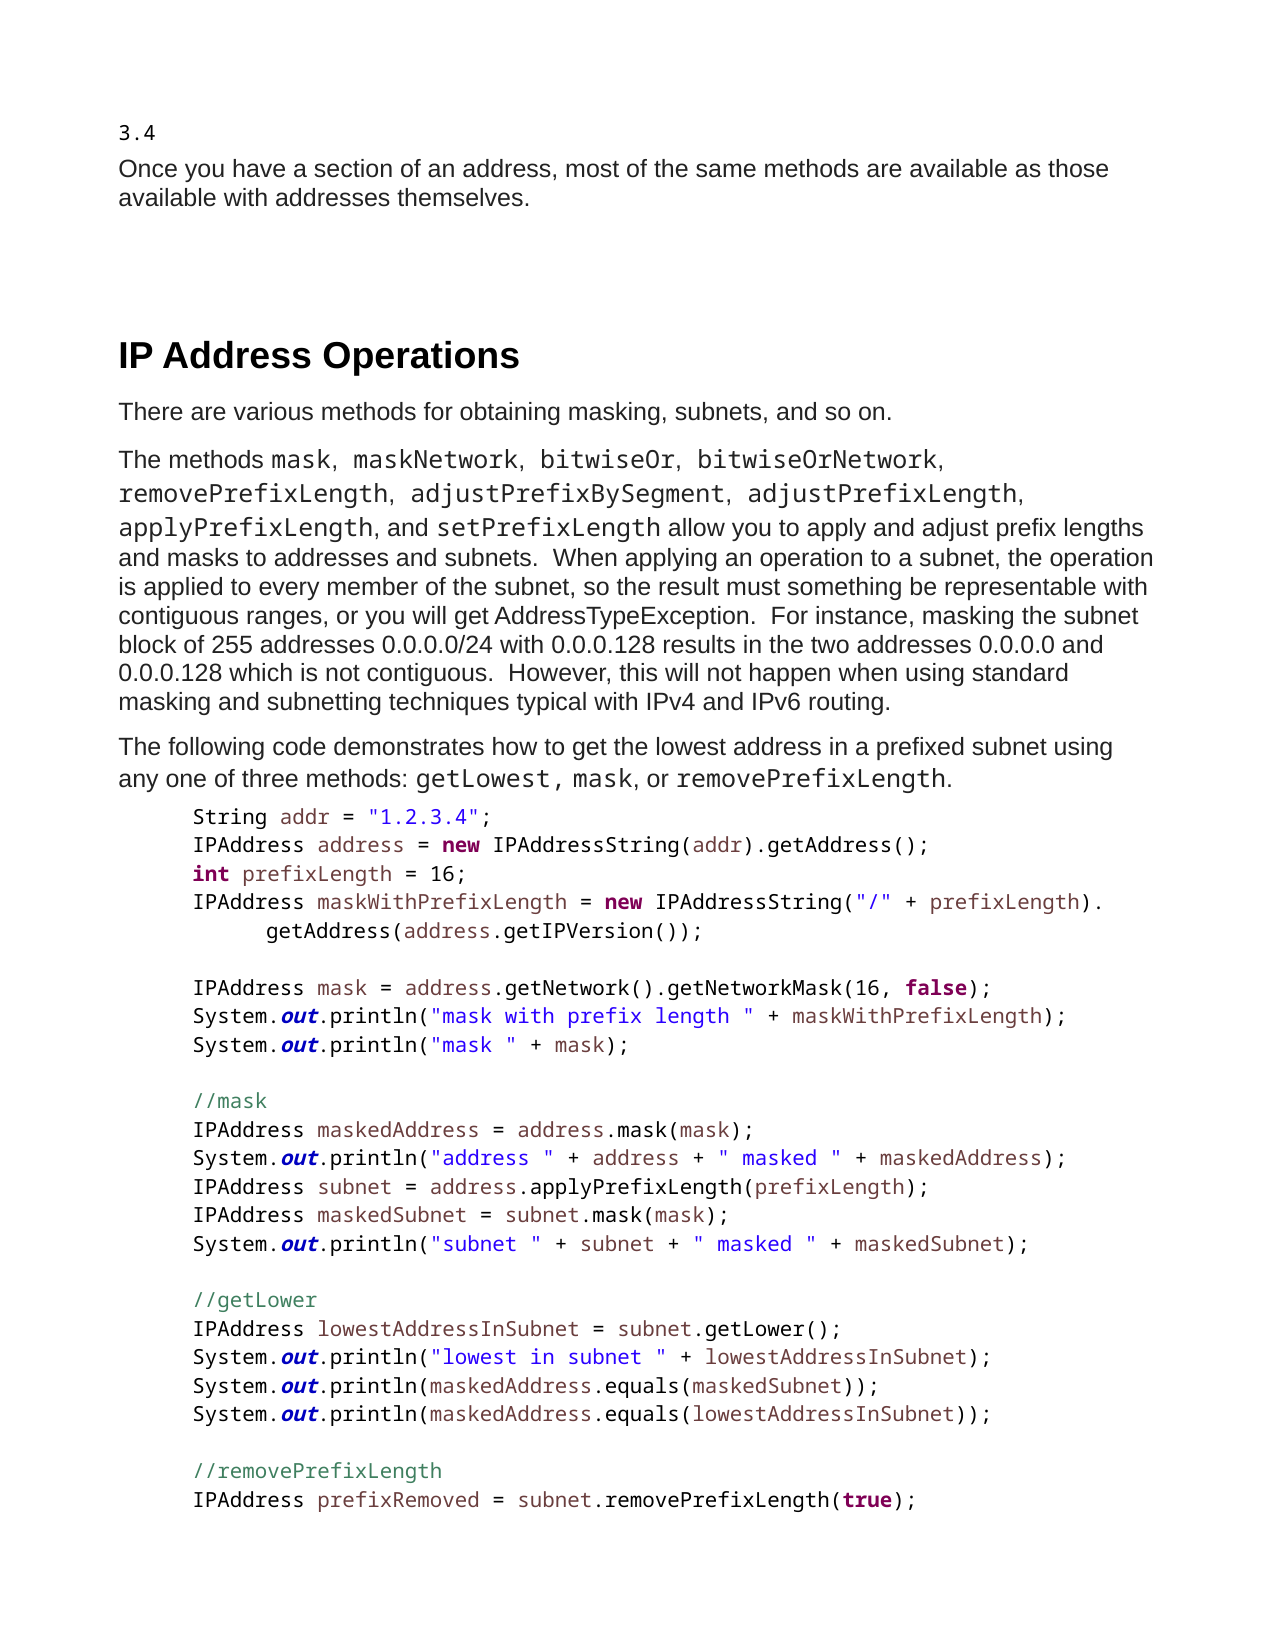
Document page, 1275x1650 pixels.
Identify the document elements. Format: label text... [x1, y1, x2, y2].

text IPAddress lowestAddressInSubnet = subnet.getLower(); [118, 1314, 1157, 1342]
text String addr = "1.2.3.4"; [118, 802, 1157, 831]
text 3.4 [118, 118, 1157, 147]
text System.out.println("mask with prefix length " + maskWithPrefixLength); [118, 1001, 1157, 1030]
text IPAddress maskWithPrefixLength = new IPAddressString("/" + prefixLength). [118, 887, 1157, 916]
text //mask [118, 1087, 1157, 1115]
text System.out.println("mask " + mask); [118, 1030, 1157, 1058]
text IPAddress prefixRemoved = subnet.removePrefixLength(true); [118, 1485, 1157, 1513]
text Once you have a section of an address, most of the same methods are available as those available with addresses themselves. [118, 154, 1157, 212]
text IPAddress maskedSubnet = subnet.mask(mask); [118, 1200, 1157, 1229]
text System.out.println(maskedAddress.equals(maskedSubnet)); [118, 1371, 1157, 1399]
subtitle IP Address Operations [118, 333, 1157, 377]
text IPAddress address = new IPAddressString(addr).getAddress(); [118, 831, 1157, 859]
text System.out.println("address " + address + " masked " + maskedAddress); [118, 1143, 1157, 1172]
text //removePrefixLength [118, 1456, 1157, 1485]
text getAddress(address.getIPVersion()); [118, 916, 1157, 944]
text //getLower [118, 1286, 1157, 1314]
text System.out.println("lowest in subnet " + lowestAddressInSubnet); [118, 1342, 1157, 1371]
text IPAddress mask = address.getNetwork().getNetworkMask(16, false); [118, 973, 1157, 1001]
text The methods mask, maskNetwork, bitwiseOr, bitwiseOrNetwork, removePrefixLength, adjustPrefixBySegment, adjustPrefixLength, applyPrefixLength, and setPrefixLength allow you to apply and adjust prefix lengths and masks to addresses and subnets. When applying an operation to a subnet, the operation is applied to every member of the subnet, so the result must something be representable with contiguous ranges, or you will get AddressTypeException. For instance, masking the subnet block of 255 addresses 0.0.0.0/24 with 0.0.0.128 results in the two addresses 0.0.0.0 and 0.0.0.128 which is not contiguous. However, this will not happen when using standard masking and subnetting techniques typical with IPv4 and IPv6 routing. [118, 441, 1157, 716]
text There are various methods for obtaining masking, subnets, and so on. [118, 397, 1157, 426]
text IPAddress subnet = address.applyPrefixLength(prefixLength); [118, 1172, 1157, 1200]
text int prefixLength = 16; [118, 859, 1157, 887]
text The following code demonstrates how to get the lowest address in a prefixed subnet using any one of three methods: getLowest, mask, or removePrefixLength. [118, 732, 1157, 794]
text IPAddress maskedAddress = address.mask(mask); [118, 1115, 1157, 1143]
text System.out.println("subnet " + subnet + " masked " + maskedSubnet); [118, 1229, 1157, 1257]
text System.out.println(maskedAddress.equals(lowestAddressInSubnet)); [118, 1399, 1157, 1428]
